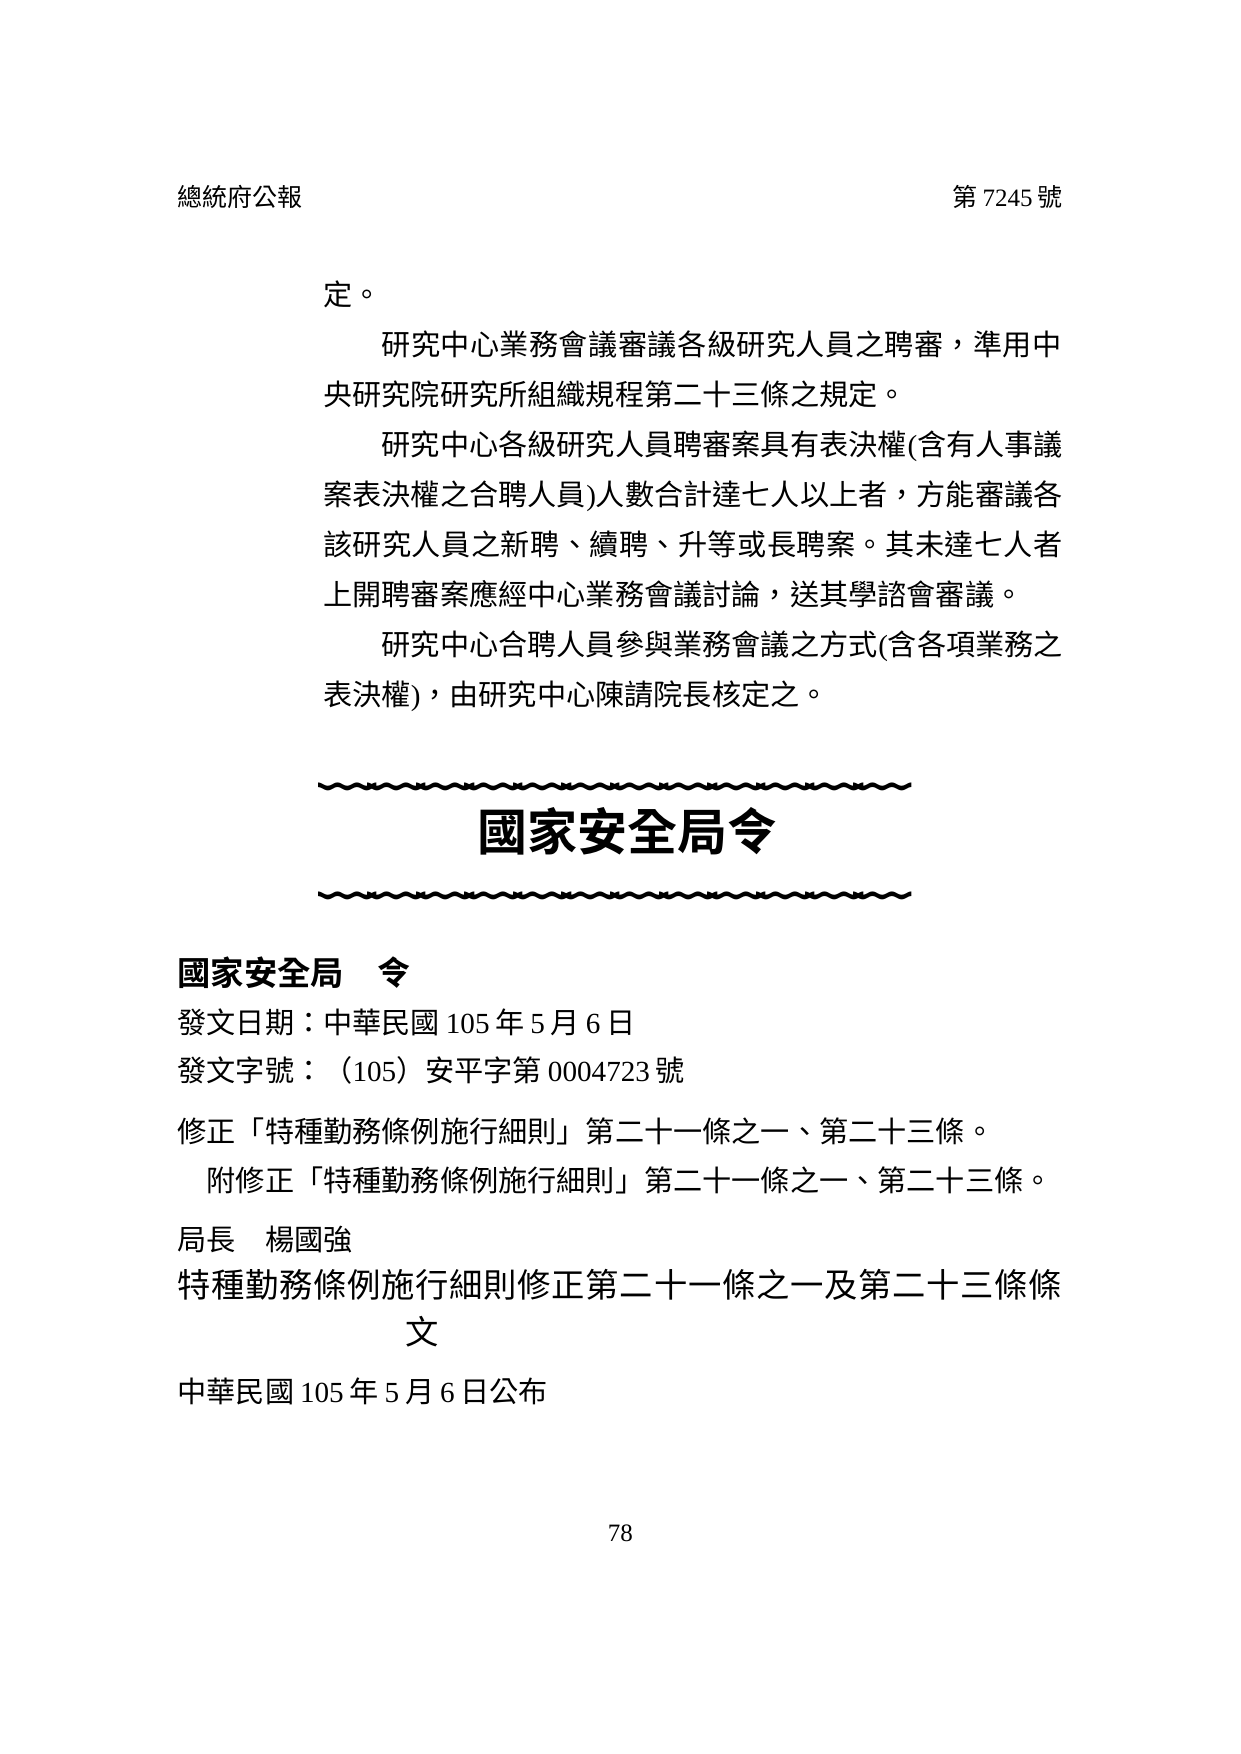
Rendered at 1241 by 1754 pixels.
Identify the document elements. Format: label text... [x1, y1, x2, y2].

text 特種勤務條例施行細則修正第二十一條之一及第二十三條條文 [177, 1259, 1063, 1354]
text 國家安全局令 [192, 803, 1063, 862]
text 發文字號：（105）安平字第0004723號 [177, 1043, 1063, 1091]
text 發文日期：中華民國105年5月6日 [177, 995, 1063, 1043]
text 附修正「特種勤務條例施行細則」第二十一條之一、第二十三條。 [206, 1152, 1063, 1201]
text 國家安全局 令 [177, 949, 1063, 995]
text 研究中心合聘人員參與業務會議之方式(含各項業務之表決權)，由研究中心陳請院長核定之。 [323, 616, 1063, 716]
text ﹏﹏﹏﹏﹏﹏﹏﹏﹏﹏﹏﹏ [177, 766, 1063, 791]
text 中華民國105年5月6日公布 [177, 1366, 1063, 1411]
text 修正「特種勤務條例施行細則」第二十一條之一、第二十三條。 [177, 1103, 1063, 1152]
text ﹏﹏﹏﹏﹏﹏﹏﹏﹏﹏﹏﹏ [177, 874, 1063, 899]
text 研究中心業務會議審議各級研究人員之聘審，準用中央研究院研究所組織規程第二十三條之規定。 [323, 316, 1063, 416]
text 研究中心各級研究人員聘審案具有表決權(含有人事議案表決權之合聘人員)人數合計達七人以上者，方能審議各該研究人員之新聘、續聘、升等或長聘案。其未達七人者，上開聘審案應經中心業務會議討論，送其學諮會審議。 [323, 416, 1063, 616]
text 定。 [177, 266, 1063, 316]
text 局長 楊國強 [177, 1213, 1063, 1259]
